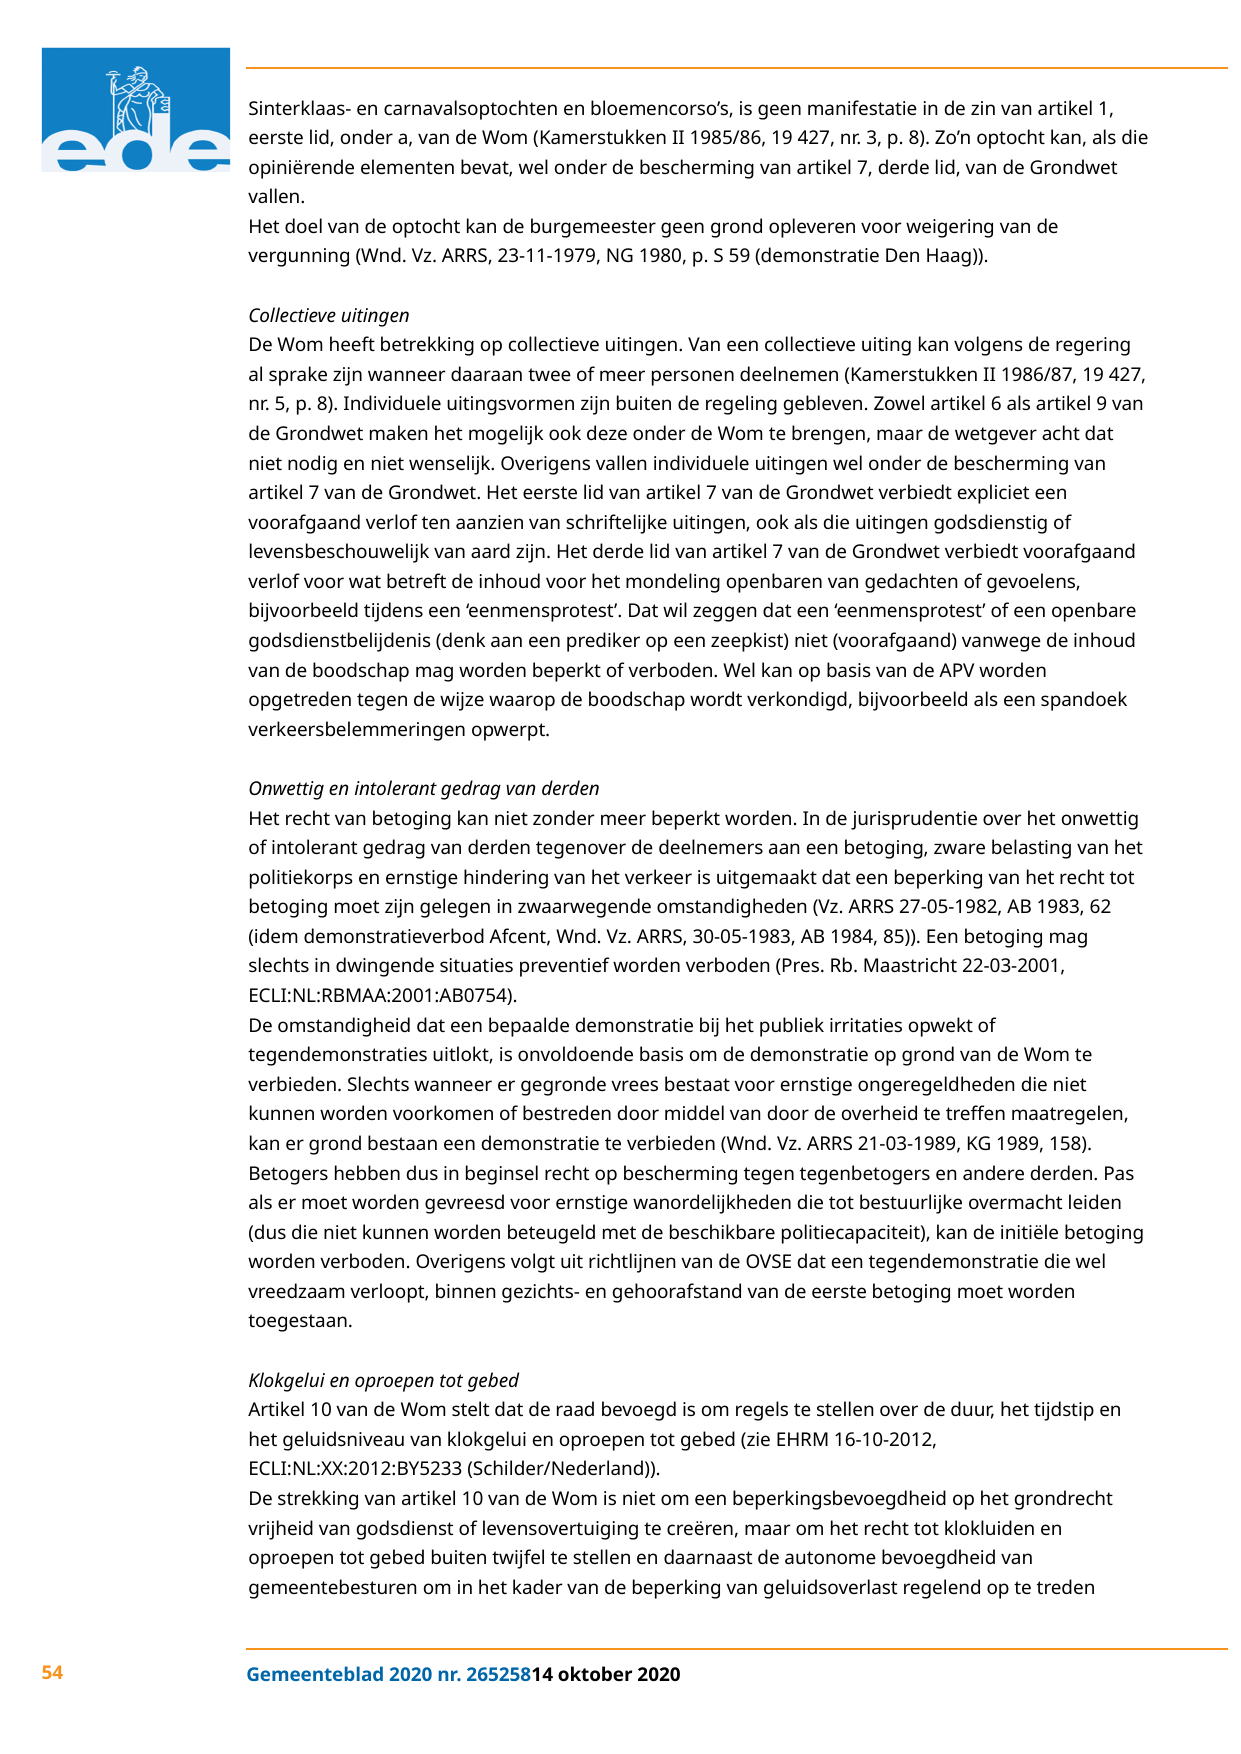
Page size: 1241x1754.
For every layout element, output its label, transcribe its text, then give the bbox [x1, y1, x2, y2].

text Onwettig en intolerant gedrag van derden [248, 775, 1152, 801]
text Sinterklaas- en carnavalsoptochten en bloemencorso’s, is geen manifestatie in de zin van artikel 1, eerste lid, onder a, van de Wom (Kamerstukken II 1985/86, 19 427, nr. 3, p. 8). Zo’n optocht kan, als die opiniërende elementen bevat, wel onder de bescherming van artikel 7, derde lid, van de Grondwet vallen. [248, 95, 1152, 209]
text Betogers hebben dus in beginsel recht op bescherming tegen tegenbetogers en andere derden. Pas als er moet worden gevreesd voor ernstige wanordelijkheden die tot bestuurlijke overmacht leiden (dus die niet kunnen worden beteugeld met de beschikbare politiecapaciteit), kan de initiële betoging worden verboden. Overigens volgt uit richtlijnen van de OVSE dat een tegendemonstratie die wel vreedzaam verloopt, binnen gezichts- en gehoorafstand van de eerste betoging moet worden toegestaan. [248, 1160, 1152, 1333]
text De omstandigheid dat een bepaalde demonstratie bij het publiek irritaties opwekt of tegendemonstraties uitlokt, is onvoldoende basis om de demonstratie op grond van de Wom te verbieden. Slechts wanneer er gegronde vrees bestaat voor ernstige ongeregeldheden die niet kunnen worden voorkomen of bestreden door middel van door de overheid te treffen maatregelen, kan er grond bestaan een demonstratie te verbieden (Wnd. Vz. ARRS 21-03-1989, KG 1989, 158). [248, 1012, 1152, 1156]
text Het doel van de optocht kan de burgemeester geen grond opleveren voor weigering van de vergunning (Wnd. Vz. ARRS, 23-11-1979, NG 1980, p. S 59 (demonstratie Den Haag)). [248, 213, 1152, 268]
text De strekking van artikel 10 van de Wom is niet om een beperkingsbevoegdheid op het grondrecht vrijheid van godsdienst of levensovertuiging te creëren, maar om het recht tot klokluiden en oproepen tot gebed buiten twijfel te stellen en daarnaast de autonome bevoegdheid van gemeentebesturen om in het kader van de beperking van geluidsoverlast regelend op te treden [248, 1485, 1152, 1600]
text De Wom heeft betrekking op collectieve uitingen. Van een collectieve uiting kan volgens de regering al sprake zijn wanneer daaraan twee of meer personen deelnemen (Kamerstukken II 1986/87, 19 427, nr. 5, p. 8). Individuele uitingsvormen zijn buiten de regeling gebleven. Zowel artikel 6 als artikel 9 van de Grondwet maken het mogelijk ook deze onder de Wom te brengen, maar de wetgever acht dat niet nodig en niet wenselijk. Overigens vallen individuele uitingen wel onder de bescherming van artikel 7 van de Grondwet. Het eerste lid van artikel 7 van de Grondwet verbiedt expliciet een voorafgaand verlof ten aanzien van schriftelijke uitingen, ook als die uitingen godsdienstig of levensbeschouwelijk van aard zijn. Het derde lid van artikel 7 van de Grondwet verbiedt voorafgaand verlof voor wat betreft de inhoud voor het mondeling openbaren van gedachten of gevoelens, bijvoorbeeld tijdens een ‘eenmensprotest’. Dat wil zeggen dat een ‘eenmensprotest’ of een openbare godsdienstbelijdenis (denk aan een prediker op een zeepkist) niet (voorafgaand) vanwege de inhoud van de boodschap mag worden beperkt of verboden. Wel kan op basis van de APV worden opgetreden tegen de wijze waarop de boodschap wordt verkondigd, bijvoorbeeld als een spandoek verkeersbelemmeringen opwerpt. [248, 331, 1152, 742]
picture [41, 47, 231, 172]
text Het recht van betoging kan niet zonder meer beperkt worden. In de jurisprudentie over het onwettig of intolerant gedrag van derden tegenover de deelnemers aan een betoging, zware belasting van het politiekorps en ernstige hindering van het verkeer is uitgemaakt dat een beperking van het recht tot betoging moet zijn gelegen in zwaarwegende omstandigheden (Vz. ARRS 27-05-1982, AB 1983, 62 (idem demonstratieverbod Afcent, Wnd. Vz. ARRS, 30-05-1983, AB 1984, 85)). Een betoging mag slechts in dwingende situaties preventief worden verboden (Pres. Rb. Maastricht 22-03-2001, ECLI:NL:RBMAA:2001:AB0754). [248, 805, 1152, 1008]
text Klokgelui en oproepen tot gebed [248, 1367, 1152, 1393]
text Collectieve uitingen [248, 302, 1152, 328]
text Artikel 10 van de Wom stelt dat de raad bevoegd is om regels te stellen over de duur, het tijdstip en het geluidsniveau van klokgelui en oproepen tot gebed (zie EHRM 16-10-2012, ECLI:NL:XX:2012:BY5233 (Schilder/Nederland)). [248, 1396, 1152, 1481]
